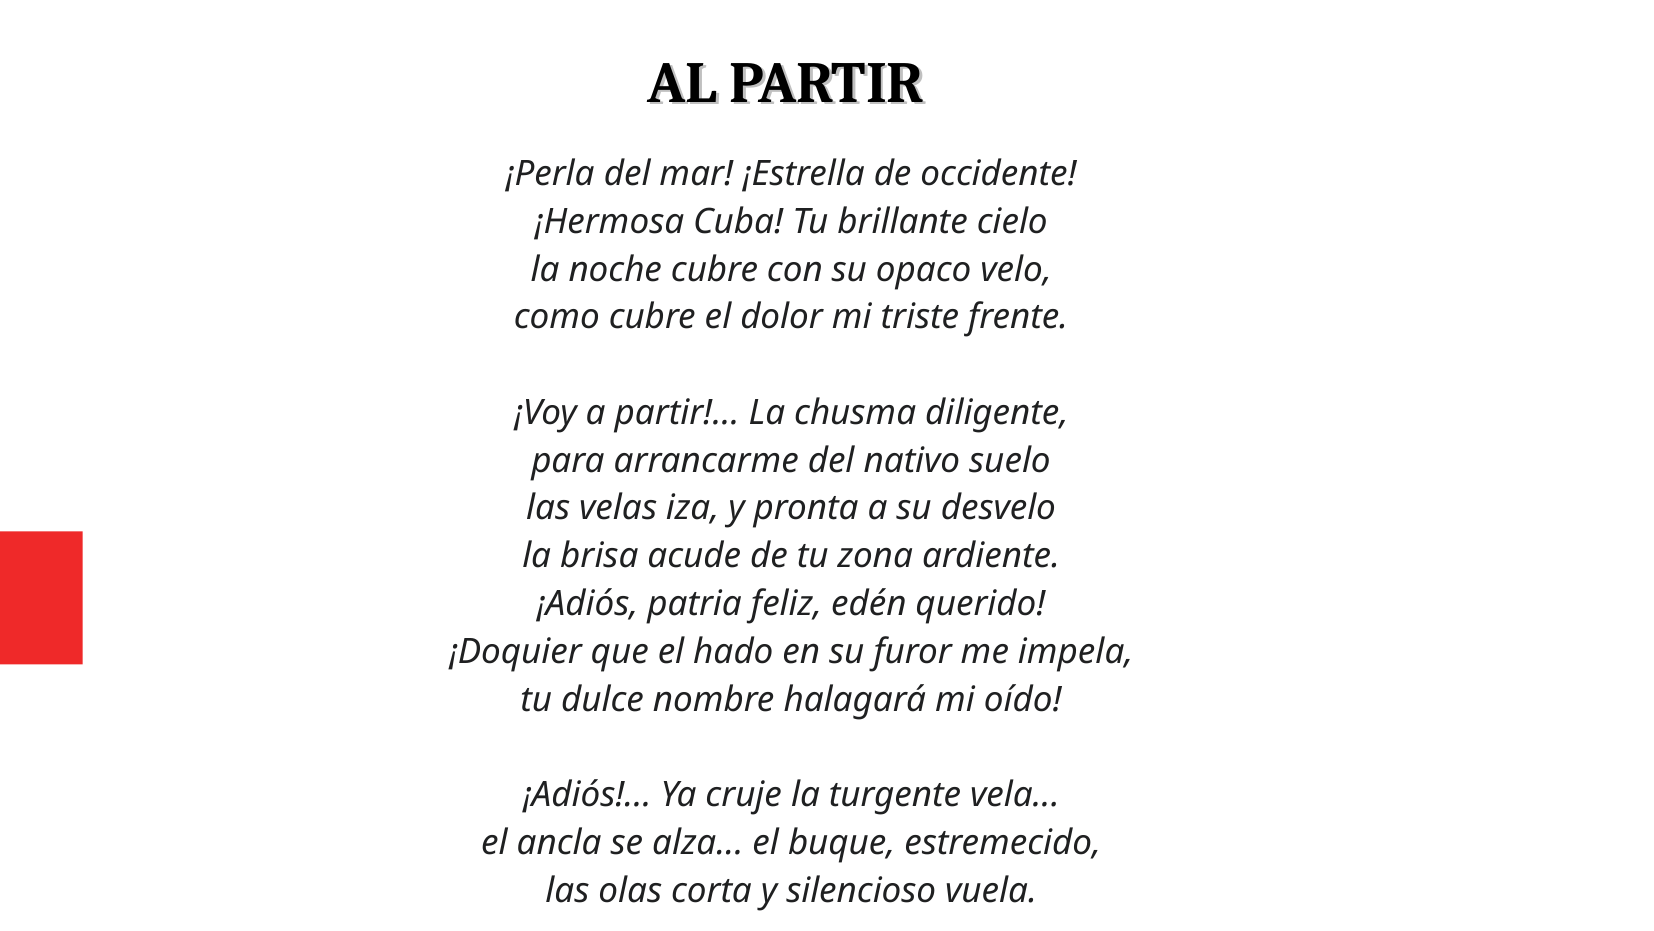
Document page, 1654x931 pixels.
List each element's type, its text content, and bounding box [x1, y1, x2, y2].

list ¡Perla del mar! ¡Estrella de occidente! ¡Hermosa Cuba! Tu brillante cielo la noche cubre con su opaco velo, como cubre el dolor mi triste frente. ¡Voy a partir!... La chusma diligente, para arrancarme del nativo suelo las velas iza, y pronta a su desvelo la brisa acude de tu zona ardiente. ¡Adiós, patria feliz, edén querido! ¡Doquier que el hado en su furor me impela, tu dulce nombre halagará mi oído! ¡Adiós!... Ya cruje la turgente vela... el ancla se alza... el buque, estremecido, las olas corta y silencioso vuela. [47, 148, 1536, 916]
title AL PARTIR [35, 12, 1524, 154]
